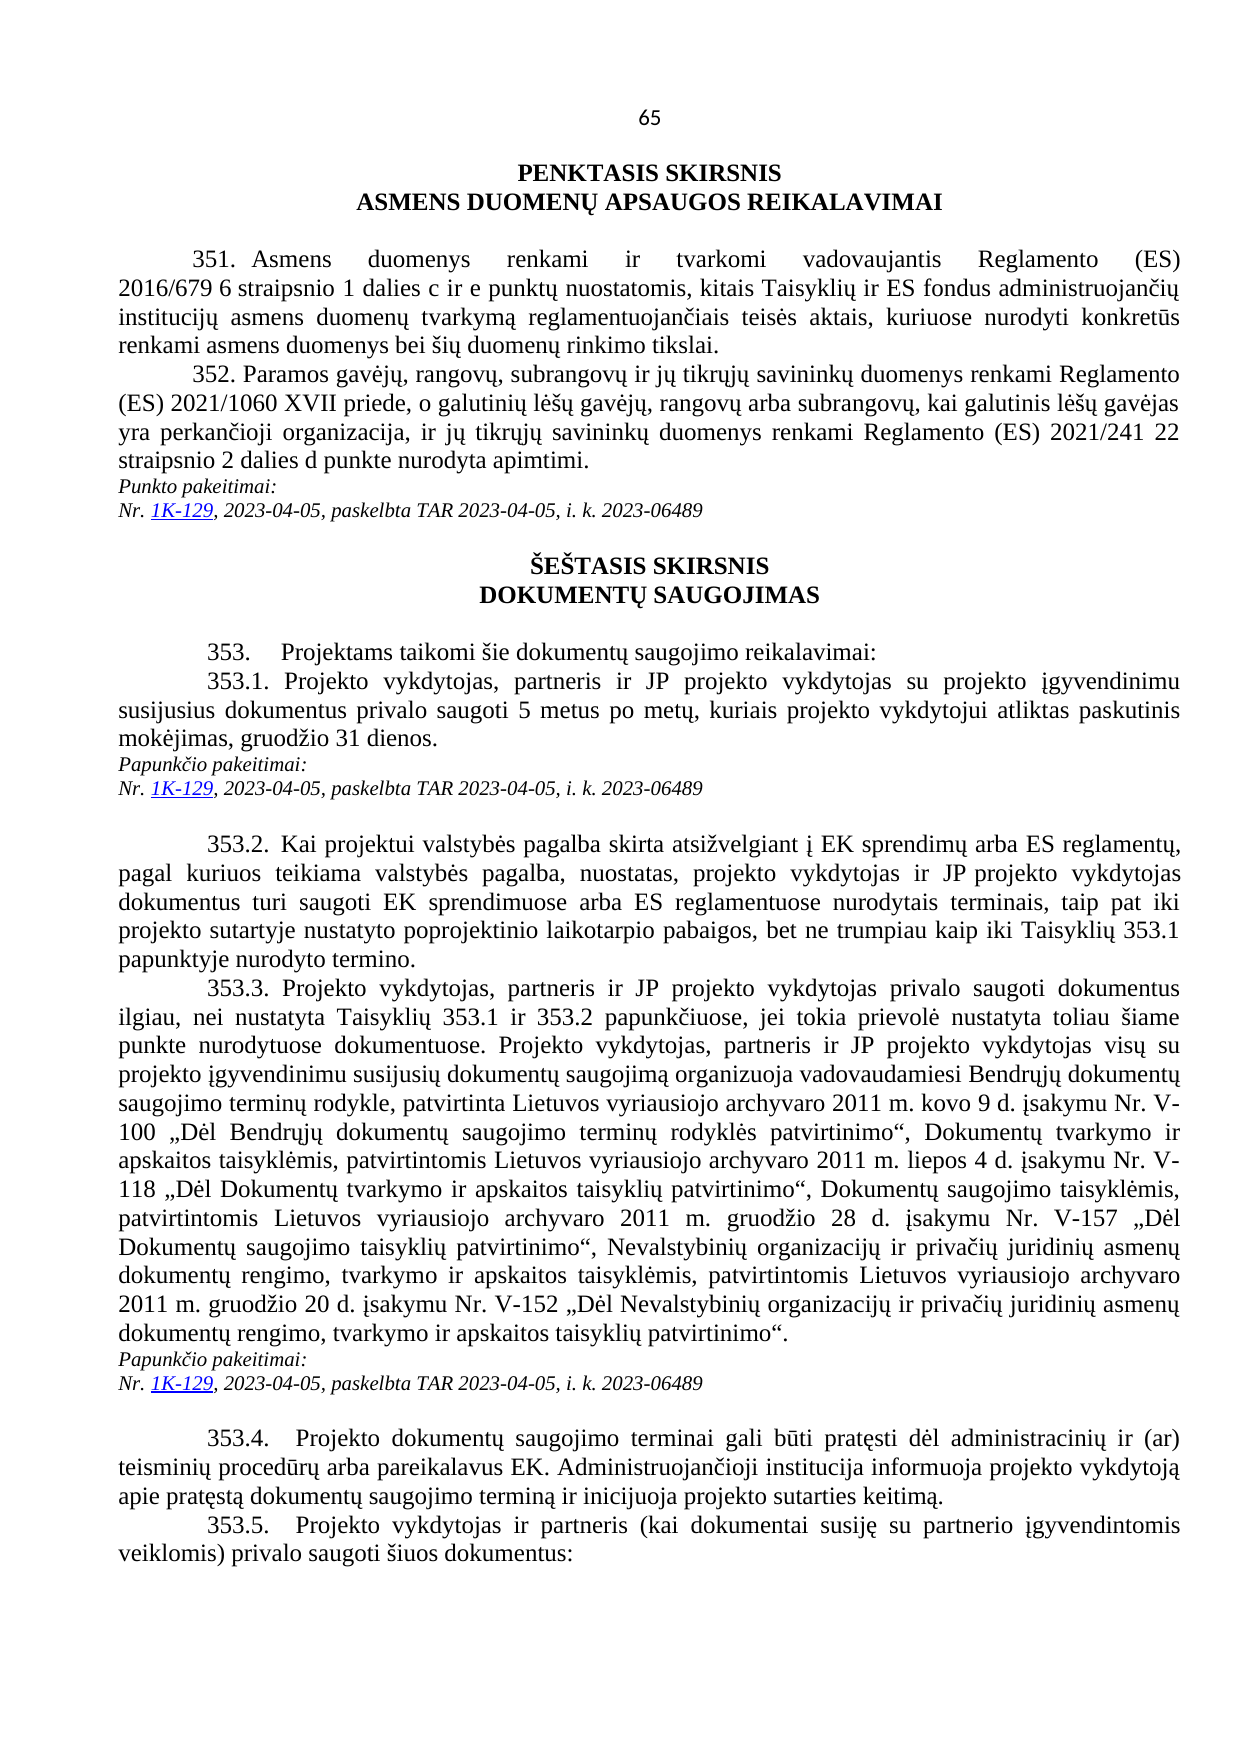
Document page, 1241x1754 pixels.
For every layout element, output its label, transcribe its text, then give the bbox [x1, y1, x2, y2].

text Papunkčio pakeitimai: [118, 752, 1181, 776]
text 353.2. Kai projektui valstybės pagalba skirta atsižvelgiant į EK sprendimų arba ES reglamentų, pagal kuriuos teikiama valstybės pagalba, nuostatas, projekto vykdytojas ir JP projekto vykdytojas dokumentus turi saugoti EK sprendimuose arba ES reglamentuose nurodytais terminais, taip pat iki projekto sutartyje nustatyto poprojektinio laikotarpio pabaigos, bet ne trumpiau kaip iki Taisyklių 353.1 papunktyje nurodyto termino. [118, 829, 1181, 973]
text Nr. 1K-129, 2023-04-05, paskelbta TAR 2023-04-05, i. k. 2023-06489 [118, 1371, 1181, 1395]
subtitle DOKUMENTŲ SAUGOJIMAS [118, 580, 1181, 608]
text 353.5. Projekto vykdytojas ir partneris (kai dokumentai susiję su partnerio įgyvendintomis veiklomis) privalo saugoti šiuos dokumentus: [118, 1510, 1181, 1567]
subtitle ŠEŠTASIS SKIRSNIS [118, 551, 1181, 580]
text 352. Paramos gavėjų, rangovų, subrangovų ir jų tikrųjų savininkų duomenys renkami Reglamento (ES) 2021/1060 XVII priede, o galutinių lėšų gavėjų, rangovų arba subrangovų, kai galutinis lėšų gavėjas yra perkančioji organizacija, ir jų tikrųjų savininkų duomenys renkami Reglamento (ES) 2021/241 22 straipsnio 2 dalies d punkte nurodyta apimtimi. [118, 359, 1181, 474]
text 351. Asmens duomenys renkami ir tvarkomi vadovaujantis Reglamento (ES) 2016/679 6 straipsnio 1 dalies c ir e punktų nuostatomis, kitais Taisyklių ir ES fondus administruojančių institucijų asmens duomenų tvarkymą reglamentuojančiais teisės aktais, kuriuose nurodyti konkretūs renkami asmens duomenys bei šių duomenų rinkimo tikslai. [118, 244, 1181, 359]
text Nr. 1K-129, 2023-04-05, paskelbta TAR 2023-04-05, i. k. 2023-06489 [118, 498, 1181, 522]
subtitle ASMENS DUOMENŲ APSAUGOS REIKALAVIMAI [118, 187, 1181, 215]
text 353. Projektams taikomi šie dokumentų saugojimo reikalavimai: [118, 637, 1181, 666]
text Papunkčio pakeitimai: [118, 1347, 1181, 1371]
subtitle PENKTASIS SKIRSNIS [118, 158, 1181, 187]
text 353.1. Projekto vykdytojas, partneris ir JP projekto vykdytojas su projekto įgyvendinimu susijusius dokumentus privalo saugoti 5 metus po metų, kuriais projekto vykdytojui atliktas paskutinis mokėjimas, gruodžio 31 dienos. [118, 666, 1181, 752]
text Nr. 1K-129, 2023-04-05, paskelbta TAR 2023-04-05, i. k. 2023-06489 [118, 776, 1181, 800]
text Punkto pakeitimai: [118, 474, 1181, 498]
text 353.3. Projekto vykdytojas, partneris ir JP projekto vykdytojas privalo saugoti dokumentus ilgiau, nei nustatyta Taisyklių 353.1 ir 353.2 papunkčiuose, jei tokia prievolė nustatyta toliau šiame punkte nurodytuose dokumentuose. Projekto vykdytojas, partneris ir JP projekto vykdytojas visų su projekto įgyvendinimu susijusių dokumentų saugojimą organizuoja vadovaudamiesi Bendrųjų dokumentų saugojimo terminų rodykle, patvirtinta Lietuvos vyriausiojo archyvaro 2011 m. kovo 9 d. įsakymu Nr. V-100 „Dėl Bendrųjų dokumentų saugojimo terminų rodyklės patvirtinimo“, Dokumentų tvarkymo ir apskaitos taisyklėmis, patvirtintomis Lietuvos vyriausiojo archyvaro 2011 m. liepos 4 d. įsakymu Nr. V-118 „Dėl Dokumentų tvarkymo ir apskaitos taisyklių patvirtinimo“, Dokumentų saugojimo taisyklėmis, patvirtintomis Lietuvos vyriausiojo archyvaro 2011 m. gruodžio 28 d. įsakymu Nr. V-157 „Dėl Dokumentų saugojimo taisyklių patvirtinimo“, Nevalstybinių organizacijų ir privačių juridinių asmenų dokumentų rengimo, tvarkymo ir apskaitos taisyklėmis, patvirtintomis Lietuvos vyriausiojo archyvaro 2011 m. gruodžio 20 d. įsakymu Nr. V-152 „Dėl Nevalstybinių organizacijų ir privačių juridinių asmenų dokumentų rengimo, tvarkymo ir apskaitos taisyklių patvirtinimo“. [118, 973, 1181, 1347]
text 353.4. Projekto dokumentų saugojimo terminai gali būti pratęsti dėl administracinių ir (ar) teisminių procedūrų arba pareikalavus EK. Administruojančioji institucija informuoja projekto vykdytoją apie pratęstą dokumentų saugojimo terminą ir inicijuoja projekto sutarties keitimą. [118, 1423, 1181, 1510]
